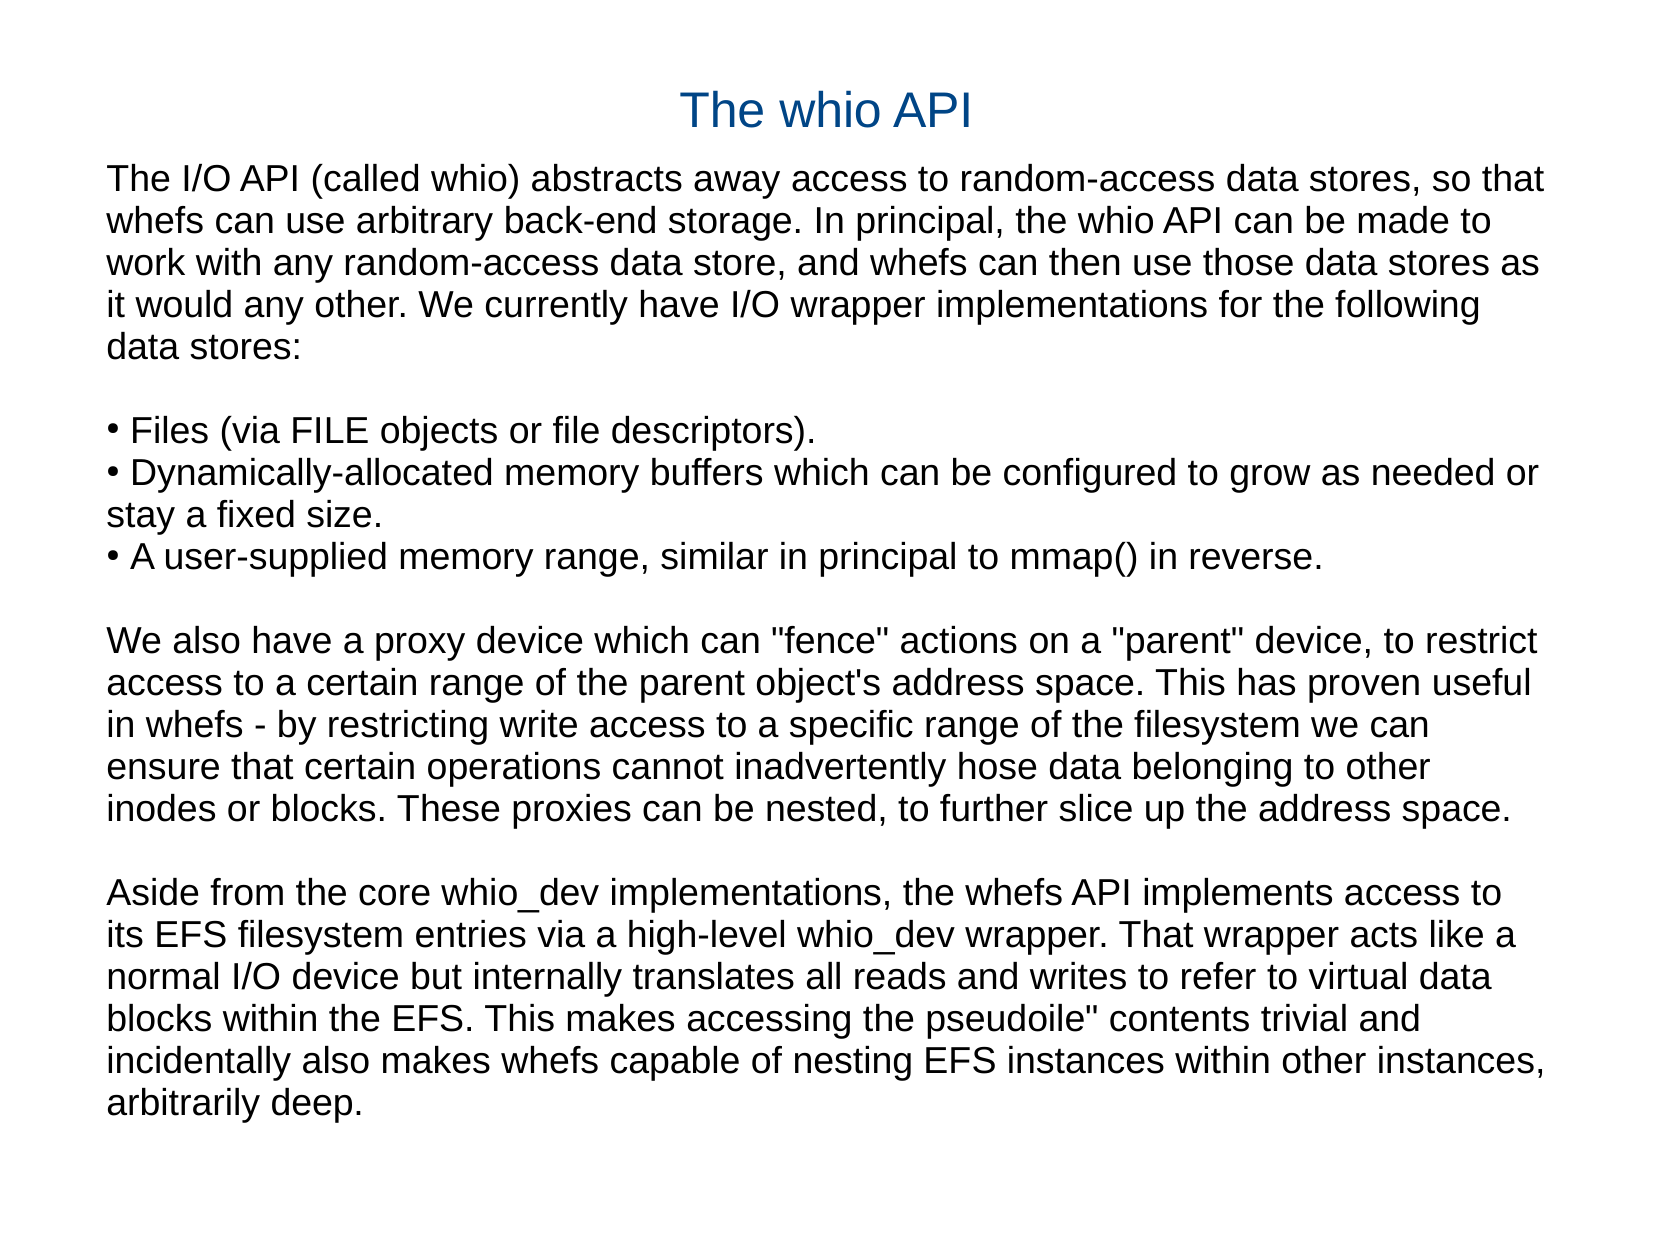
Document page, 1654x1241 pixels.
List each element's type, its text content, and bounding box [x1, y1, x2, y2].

text_box The I/O API (called whio) abstracts away access to random-access data stores, so that whefs can use arbitrary back-end storage. In principal, the whio API can be made to work with any random-access data store, and whefs can then use those data stores as it would any other. We currently have I/O wrapper implementations for the following data stores: Files (via FILE objects or file descriptors). Dynamically-allocated memory buffers which can be configured to grow as needed or stay a fixed size. A user-supplied memory range, similar in principal to mmap() in reverse. We also have a proxy device which can "fence" actions on a "parent" device, to restrict access to a certain range of the parent object's address space. This has proven useful in whefs - by restricting write access to a specific range of the filesystem we can ensure that certain operations cannot inadvertently hose data belonging to other inodes or blocks. These proxies can be nested, to further slice up the address space. Aside from the core whio_dev implementations, the whefs API implements access to its EFS filesystem entries via a high-level whio_dev wrapper. That wrapper acts like a normal I/O device but internally translates all reads and writes to refer to virtual data blocks within the EFS. This makes accessing the pseudoile" contents trivial and incidentally also makes whefs capable of nesting EFS instances within other instances, arbitrarily deep. [91, 150, 1562, 1131]
text_box The whio API [664, 75, 989, 146]
